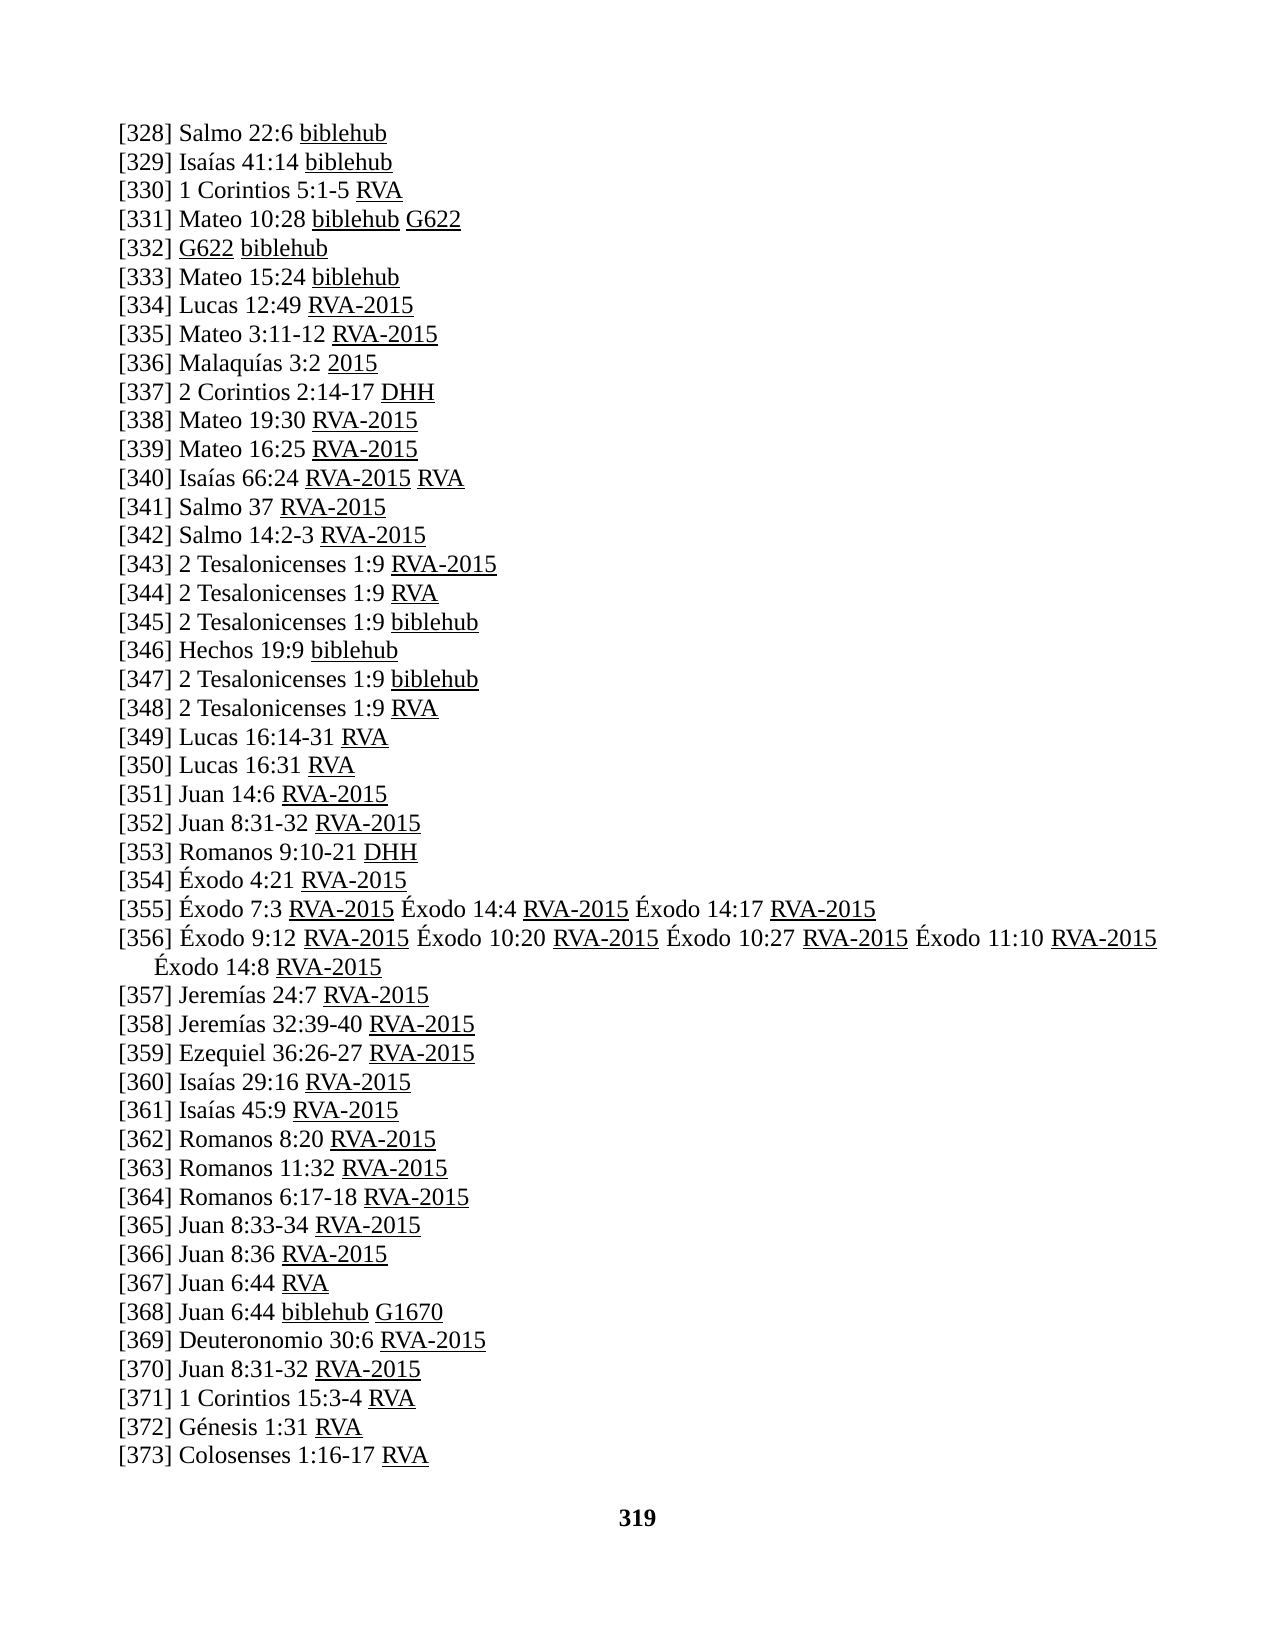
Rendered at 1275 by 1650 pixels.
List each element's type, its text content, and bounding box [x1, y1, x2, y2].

text Jeremías 32:39-40 RVA-2015 [118, 1009, 1157, 1038]
text 2 Tesalonicenses 1:9 RVA [118, 693, 1157, 722]
text Isaías 66:24 RVA-2015 RVA [118, 463, 1157, 492]
text Isaías 45:9 RVA-2015 [118, 1096, 1157, 1124]
text Isaías 41:14 biblehub [118, 147, 1157, 176]
text Romanos 9:10-21 DHH [118, 837, 1157, 866]
text Mateo 19:30 RVA-2015 [118, 406, 1157, 434]
text Deuteronomio 30:6 RVA-2015 [118, 1326, 1157, 1354]
text Hechos 19:9 biblehub [118, 636, 1157, 664]
text Malaquías 3:2 2015 [118, 348, 1157, 377]
text Juan 8:31-32 RVA-2015 [118, 1354, 1157, 1383]
text Romanos 6:17-18 RVA-2015 [118, 1182, 1157, 1211]
text 2 Corintios 2:14-17 DHH [118, 377, 1157, 406]
text Juan 8:33-34 RVA-2015 [118, 1211, 1157, 1239]
text 2 Tesalonicenses 1:9 biblehub [118, 664, 1157, 693]
text Juan 14:6 RVA-2015 [118, 779, 1157, 808]
text Romanos 11:32 RVA-2015 [118, 1153, 1157, 1182]
text 2 Tesalonicenses 1:9 biblehub [118, 607, 1157, 636]
text Isaías 29:16 RVA-2015 [118, 1067, 1157, 1096]
text Éxodo 4:21 RVA-2015 [118, 866, 1157, 894]
text Mateo 10:28 biblehub G622 [118, 204, 1157, 233]
text Génesis 1:31 RVA [118, 1412, 1157, 1441]
text 1 Corintios 15:3-4 RVA [118, 1383, 1157, 1412]
text Lucas 16:14-31 RVA [118, 722, 1157, 751]
text 1 Corintios 5:1-5 RVA [118, 176, 1157, 204]
text Jeremías 24:7 RVA-2015 [118, 981, 1157, 1009]
text Juan 8:31-32 RVA-2015 [118, 808, 1157, 837]
text Salmo 14:2-3 RVA-2015 [118, 521, 1157, 549]
text Éxodo 9:12 RVA-2015 Éxodo 10:20 RVA-2015 Éxodo 10:27 RVA-2015 Éxodo 11:10 RVA-2015 Éxodo 14:8 RVA-2015 [118, 923, 1157, 981]
text Ezequiel 36:26-27 RVA-2015 [118, 1038, 1157, 1067]
text Juan 6:44 RVA [118, 1268, 1157, 1297]
text Juan 6:44 biblehub G1670 [118, 1297, 1157, 1326]
text 2 Tesalonicenses 1:9 RVA [118, 578, 1157, 607]
text Mateo 3:11-12 RVA-2015 [118, 319, 1157, 348]
text 2 Tesalonicenses 1:9 RVA-2015 [118, 549, 1157, 578]
text G622 biblehub [118, 233, 1157, 262]
text Salmo 22:6 biblehub [118, 118, 1157, 147]
list Lucas 16:31 RVA [118, 751, 1157, 779]
text Mateo 15:24 biblehub [118, 262, 1157, 291]
text Mateo 16:25 RVA-2015 [118, 434, 1157, 463]
text Romanos 8:20 RVA-2015 [118, 1124, 1157, 1153]
text Salmo 37 RVA-2015 [118, 492, 1157, 521]
text Colosenses 1:16-17 RVA [118, 1441, 1157, 1469]
text Éxodo 7:3 RVA-2015 Éxodo 14:4 RVA-2015 Éxodo 14:17 RVA-2015 [118, 894, 1157, 923]
text Juan 8:36 RVA-2015 [118, 1239, 1157, 1268]
text Lucas 12:49 RVA-2015 [118, 291, 1157, 319]
